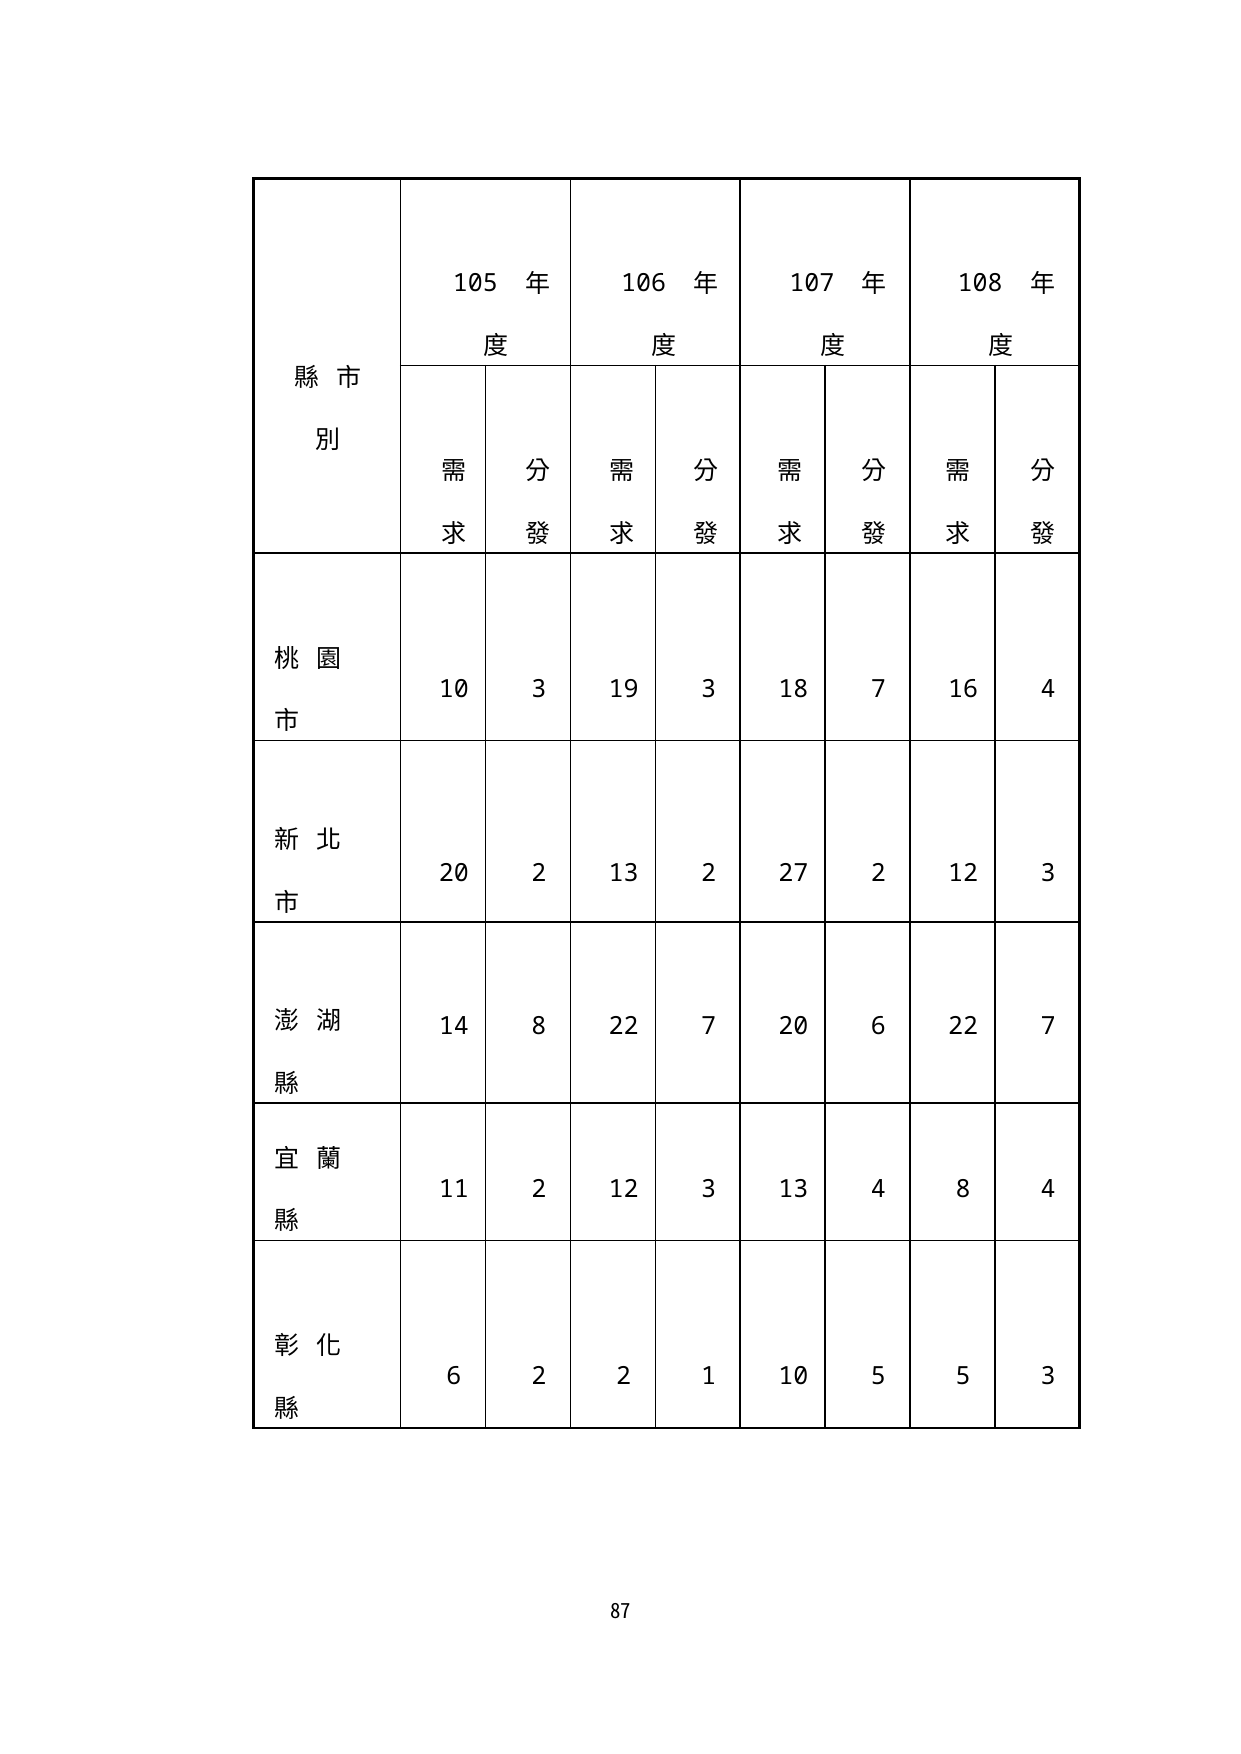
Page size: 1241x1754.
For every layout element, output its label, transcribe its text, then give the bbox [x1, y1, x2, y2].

table_cell 19 [571, 554, 655, 740]
table_cell 20 [741, 923, 824, 1102]
table_cell 6 [401, 1241, 485, 1427]
table_cell 12 [571, 1104, 655, 1240]
table_cell 分發 [486, 366, 570, 552]
table_cell 7 [826, 554, 909, 740]
table_cell 11 [401, 1104, 485, 1240]
table_cell 2 [486, 1104, 570, 1240]
table_cell 1 [656, 1241, 739, 1427]
table_cell 2 [656, 741, 739, 921]
table_cell 需求 [401, 366, 485, 552]
table_cell 4 [996, 1104, 1078, 1240]
table_cell 分發 [996, 366, 1078, 552]
table_cell 4 [996, 554, 1078, 740]
table_cell 14 [401, 923, 485, 1102]
table_cell 8 [911, 1104, 994, 1240]
table_cell 需求 [571, 366, 655, 552]
table_cell 3 [486, 554, 570, 740]
table_cell 6 [826, 923, 909, 1102]
table_cell 澎湖縣 [255, 923, 400, 1102]
table_cell 27 [741, 741, 824, 921]
table_header 縣市別 [255, 180, 400, 552]
table_cell 3 [656, 1104, 739, 1240]
table_cell 分發 [826, 366, 909, 552]
table_cell 新北市 [255, 741, 400, 921]
table_header 105年度 [401, 180, 570, 365]
table_cell 13 [741, 1104, 824, 1240]
table_cell 3 [996, 741, 1078, 921]
table_cell 10 [741, 1241, 824, 1427]
table_cell 2 [826, 741, 909, 921]
table_cell 3 [996, 1241, 1078, 1427]
table_cell 22 [571, 923, 655, 1102]
table_header 107年度 [741, 180, 909, 365]
table_cell 桃園市 [255, 554, 400, 740]
table_cell 宜蘭縣 [255, 1104, 400, 1240]
table_cell 4 [826, 1104, 909, 1240]
table_cell 12 [911, 741, 994, 921]
table_cell 需求 [741, 366, 824, 552]
table_header 106年度 [571, 180, 739, 365]
table_cell 20 [401, 741, 485, 921]
table_cell 5 [911, 1241, 994, 1427]
table_cell 10 [401, 554, 485, 740]
table_cell 彰化縣 [255, 1241, 400, 1427]
table_cell 7 [996, 923, 1078, 1102]
table_cell 13 [571, 741, 655, 921]
table_header 108年度 [911, 180, 1078, 365]
table_cell 需求 [911, 366, 994, 552]
table_cell 5 [826, 1241, 909, 1427]
table_cell 2 [486, 1241, 570, 1427]
table_cell 3 [656, 554, 739, 740]
table_cell 22 [911, 923, 994, 1102]
table_cell 18 [741, 554, 824, 740]
table_cell 7 [656, 923, 739, 1102]
table_cell 16 [911, 554, 994, 740]
table_cell 2 [486, 741, 570, 921]
table_cell 2 [571, 1241, 655, 1427]
table_cell 8 [486, 923, 570, 1102]
table_cell 分發 [656, 366, 739, 552]
